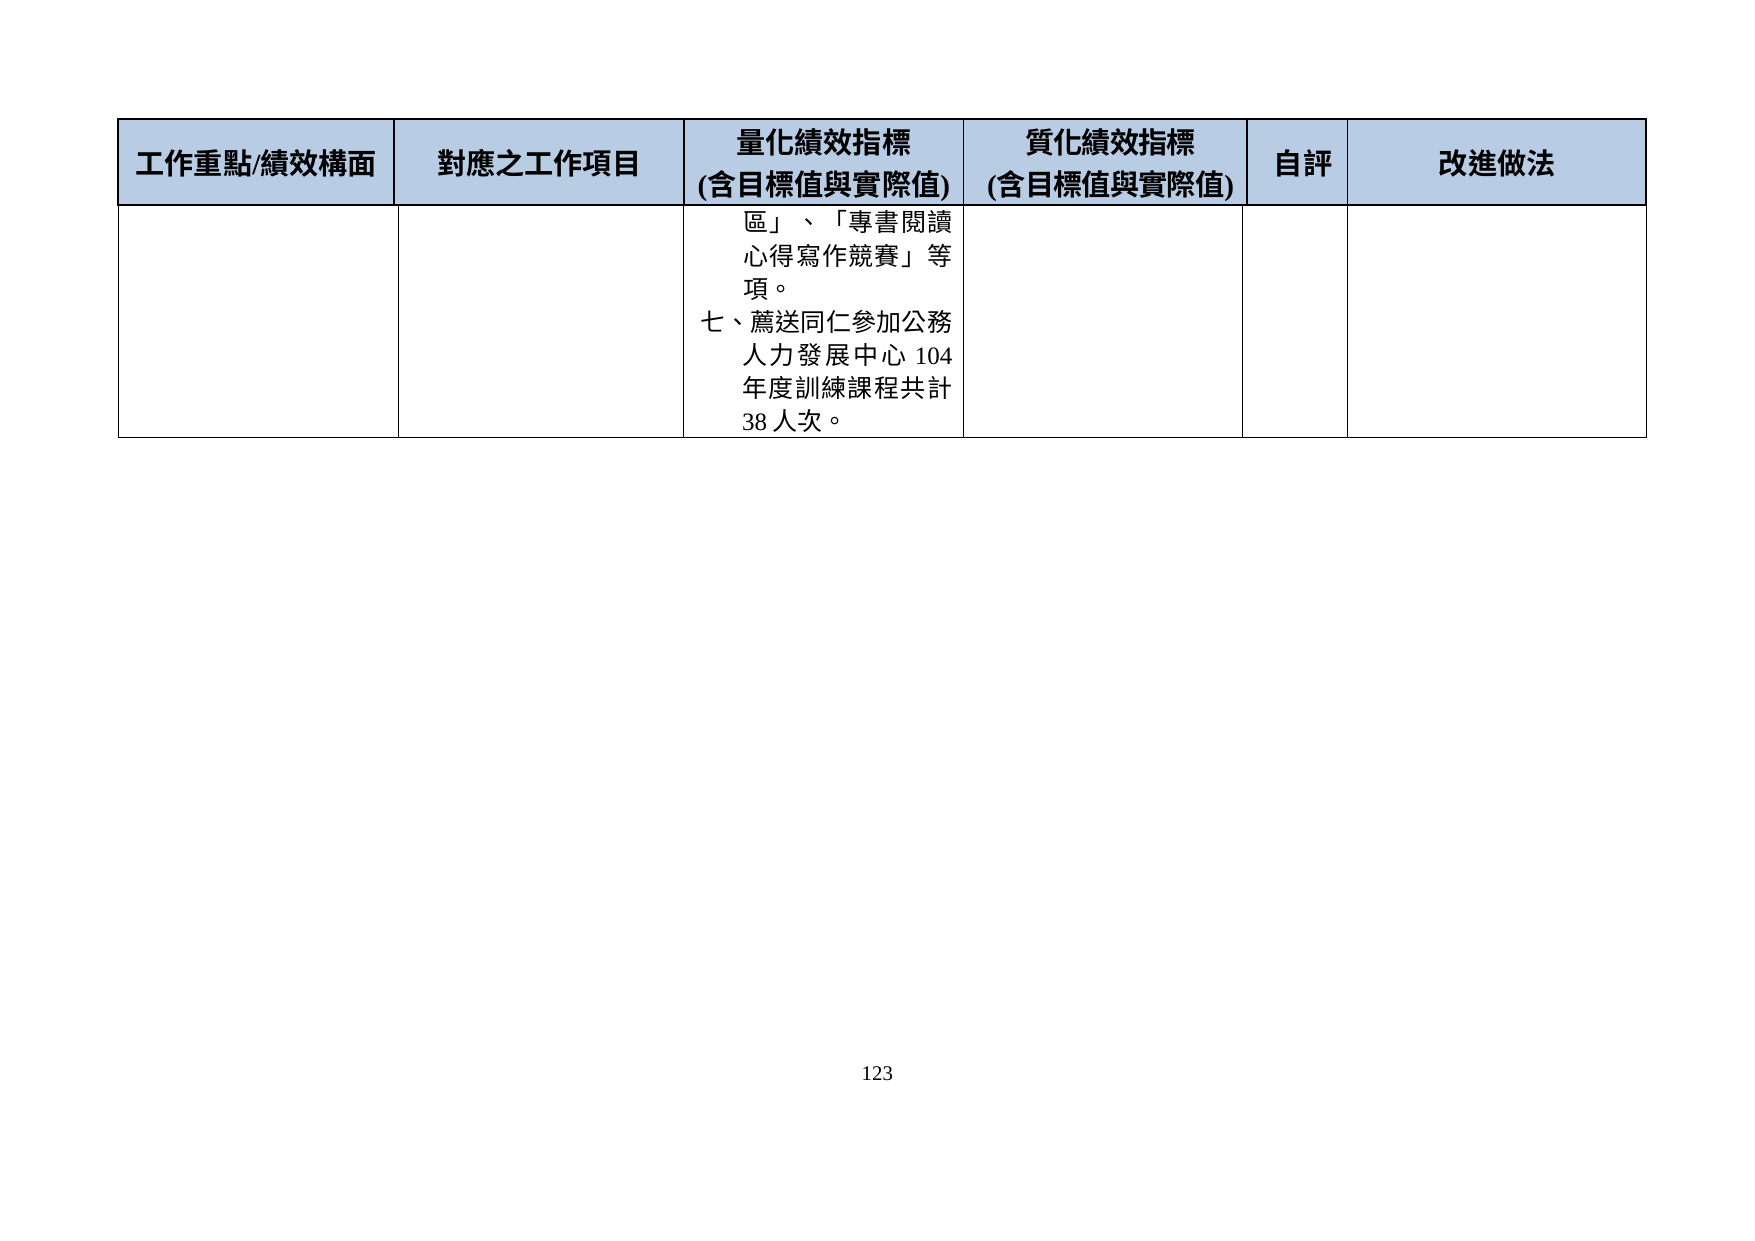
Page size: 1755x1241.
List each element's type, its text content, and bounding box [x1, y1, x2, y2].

table_header 量化績效指標 (含目標值與實際值) [685, 120, 963, 204]
table_cell [399, 206, 683, 437]
table_cell [119, 206, 398, 437]
table_cell [1243, 206, 1347, 437]
table_cell 區」、「專書閱讀心得寫作競賽」等項。 七、薦送同仁參加公務人力發展中心104年度訓練課程共計38人次。 [684, 206, 963, 437]
table_header 自評 [1248, 120, 1347, 204]
table_header 改進做法 [1348, 120, 1645, 204]
table_cell [964, 206, 1242, 437]
table_header 工作重點/績效構面 [119, 120, 393, 204]
table_header 對應之工作項目 [395, 120, 683, 204]
table_cell [1348, 206, 1646, 437]
table_header 質化績效指標 (含目標值與實際值) [964, 120, 1246, 204]
